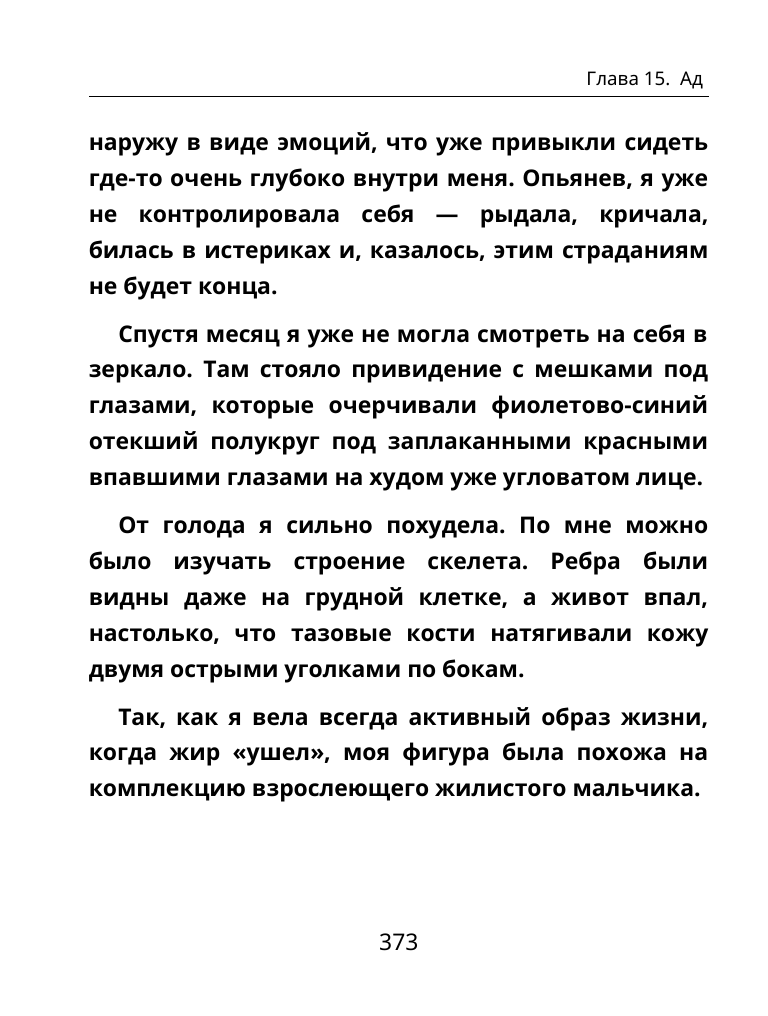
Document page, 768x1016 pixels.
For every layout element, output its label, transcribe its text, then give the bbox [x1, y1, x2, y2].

text наружу в виде эмоций, что уже привыкли сидеть где-то очень глубоко внутри меня. Опьянев, я уже не контролировала себя — рыдала, кричала, билась в истериках и, казалось, этим страданиям не будет конца. [88, 126, 709, 301]
text Спустя месяц я уже не могла смотреть на себя в зеркало. Там стояло привидение с мешками под глазами, которые очерчивали фиолетово-синий отекший полукруг под заплаканными красными впавшими глазами на худом уже угловатом лице. [88, 317, 709, 492]
text Так, как я вела всегда активный образ жизни, когда жир «ушел», моя фигура была похожа на комплекцию взрослеющего жилистого мальчика. [88, 700, 709, 803]
text От голода я сильно похудела. По мне можно было изучать строение скелета. Ребра были видны даже на грудной клетке, а живот впал, настолько, что тазовые кости натягивали кожу двумя острыми уголками по бокам. [88, 509, 709, 684]
